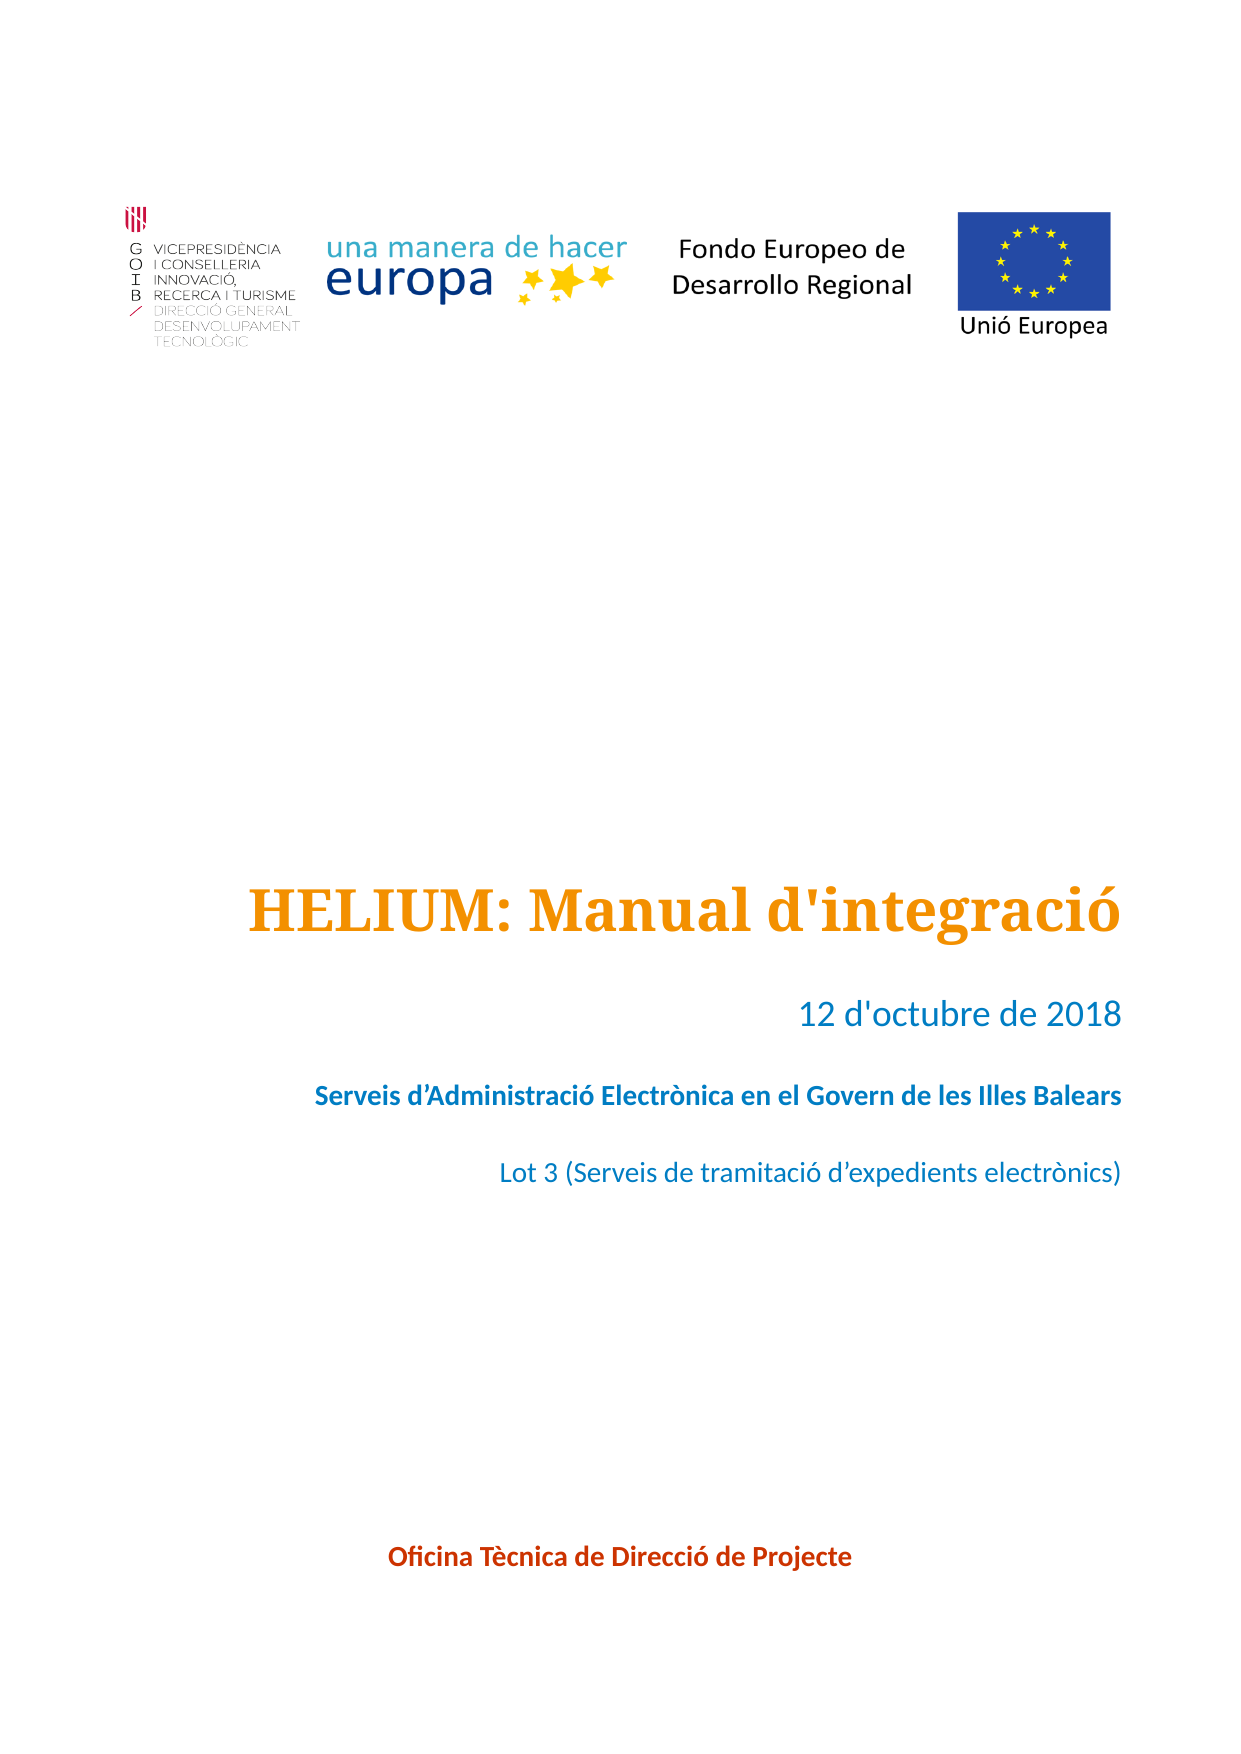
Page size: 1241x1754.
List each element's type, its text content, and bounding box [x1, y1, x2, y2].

picture [118, 202, 308, 351]
text HELIUM: Manual d'integració [118, 869, 1122, 949]
text Oficina Tècnica de Direcció de Projecte [118, 1538, 1122, 1574]
text Serveis d’Administració Electrònica en el Govern de les Illes Balears [118, 1077, 1122, 1113]
text Lot 3 (Serveis de tramitació d’expedients electrònics) [118, 1154, 1122, 1189]
text 12 d'octubre de 2018 [118, 990, 1122, 1036]
picture [321, 202, 1122, 352]
